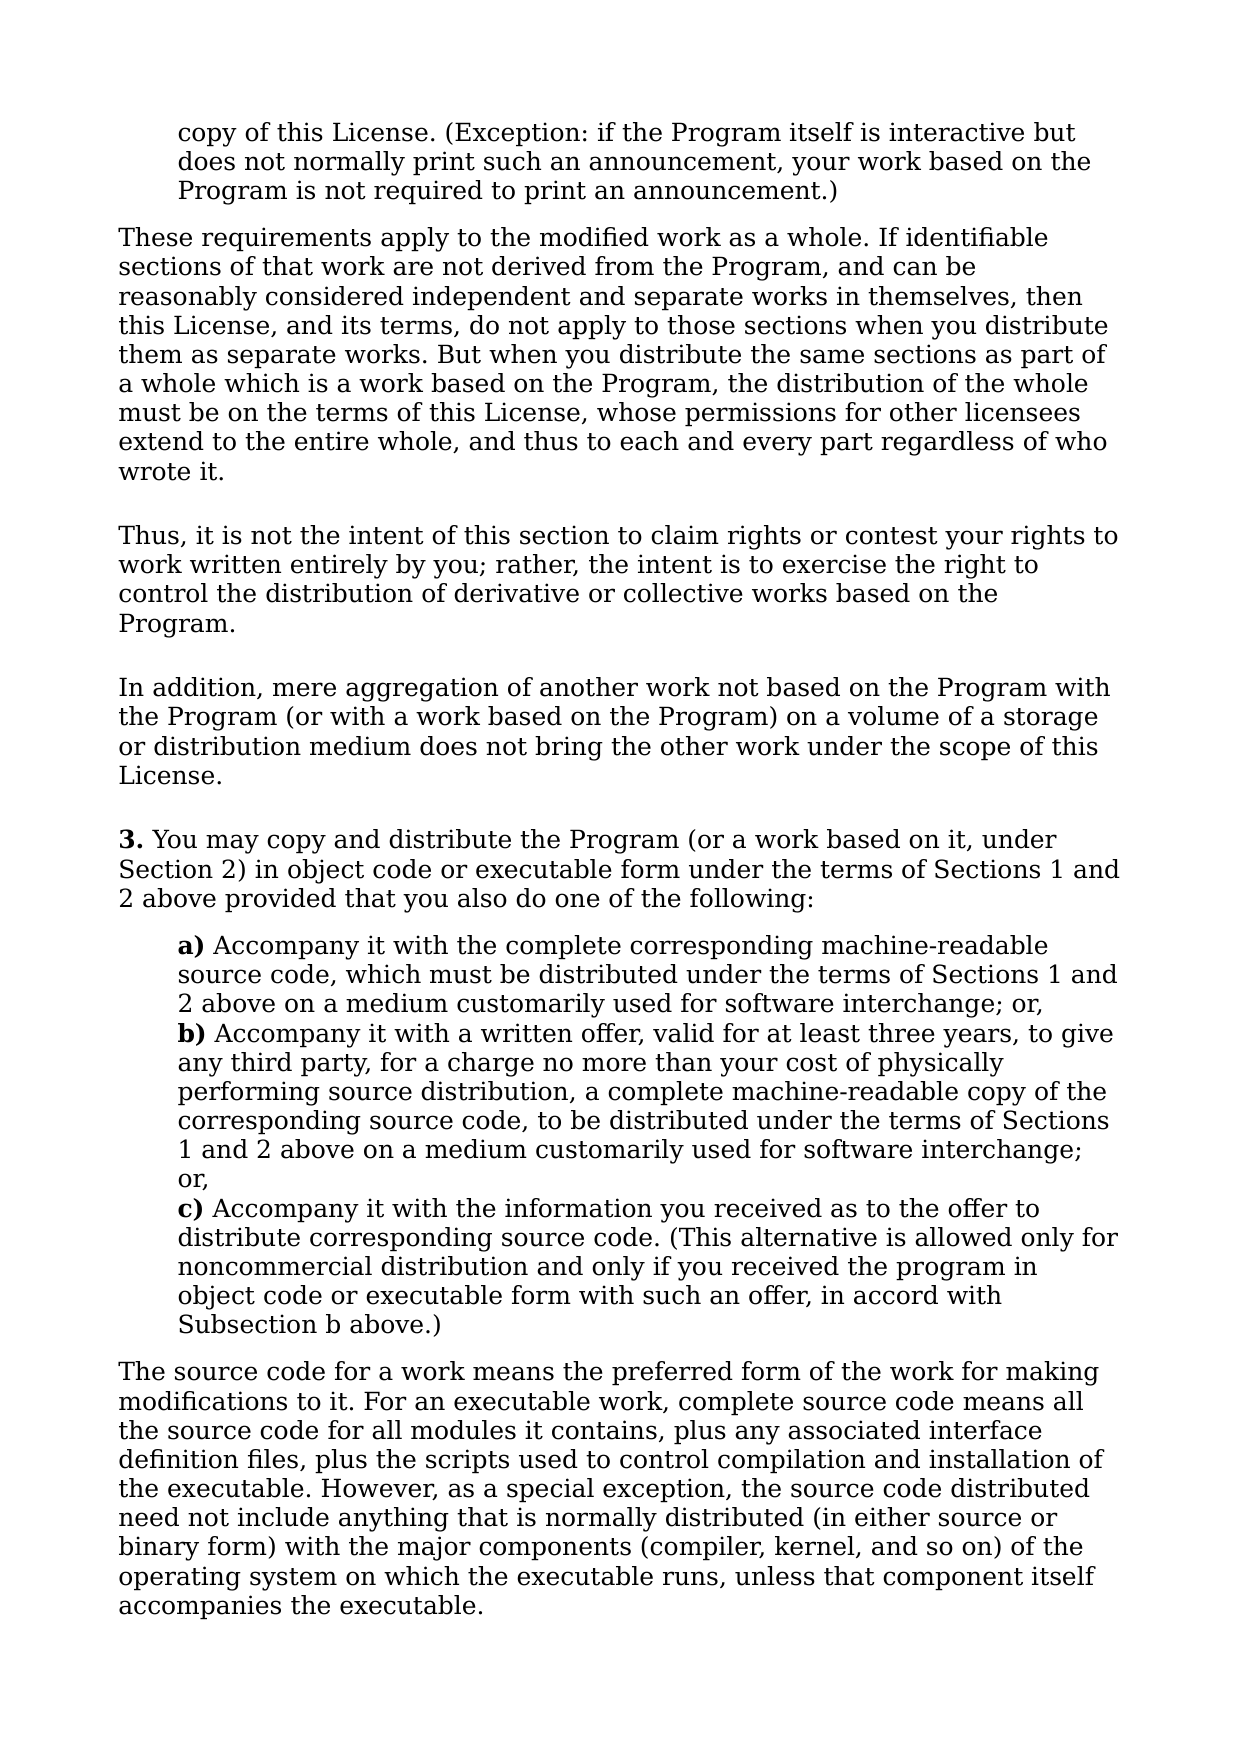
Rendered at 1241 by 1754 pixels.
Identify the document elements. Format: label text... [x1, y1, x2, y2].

text Thus, it is not the intent of this section to claim rights or contest your rights to work written entirely by you; rather, the intent is to exercise the right to control the distribution of derivative or collective works based on the Program. [118, 521, 1122, 638]
text In addition, mere aggregation of another work not based on the Program with the Program (or with a work based on the Program) on a volume of a storage or distribution medium does not bring the other work under the scope of this License. [118, 673, 1122, 790]
text These requirements apply to the modified work as a whole. If identifiable sections of that work are not derived from the Program, and can be reasonably considered independent and separate works in themselves, then this License, and its terms, do not apply to those sections when you distribute them as separate works. But when you distribute the same sections as part of a whole which is a work based on the Program, the distribution of the whole must be on the terms of this License, whose permissions for other licensees extend to the entire whole, and thus to each and every part regardless of who wrote it. [118, 223, 1122, 486]
list a) Accompany it with the complete corresponding machine-readable source code, which must be distributed under the terms of Sections 1 and 2 above on a medium customarily used for software interchange; or, [177, 931, 1122, 1018]
list copy of this License. (Exception: if the Program itself is interactive but does not normally print such an announcement, your work based on the Program is not required to print an announcement.) [177, 118, 1122, 206]
list b) Accompany it with a written offer, valid for at least three years, to give any third party, for a charge no more than your cost of physically performing source distribution, a complete machine-readable copy of the corresponding source code, to be distributed under the terms of Sections 1 and 2 above on a medium customarily used for software interchange; or, [177, 1018, 1122, 1194]
list c) Accompany it with the information you received as to the offer to distribute corresponding source code. (This alternative is allowed only for noncommercial distribution and only if you received the program in object code or executable form with such an offer, in accord with Subsection b above.) [177, 1194, 1122, 1340]
text 3. You may copy and distribute the Program (or a work based on it, under Section 2) in object code or executable form under the terms of Sections 1 and 2 above provided that you also do one of the following: [118, 825, 1122, 913]
text The source code for a work means the preferred form of the work for making modifications to it. For an executable work, complete source code means all the source code for all modules it contains, plus any associated interface definition files, plus the scripts used to control compilation and installation of the executable. However, as a special exception, the source code distributed need not include anything that is normally distributed (in either source or binary form) with the major components (compiler, kernel, and so on) of the operating system on which the executable runs, unless that component itself accompanies the executable. [118, 1357, 1122, 1620]
